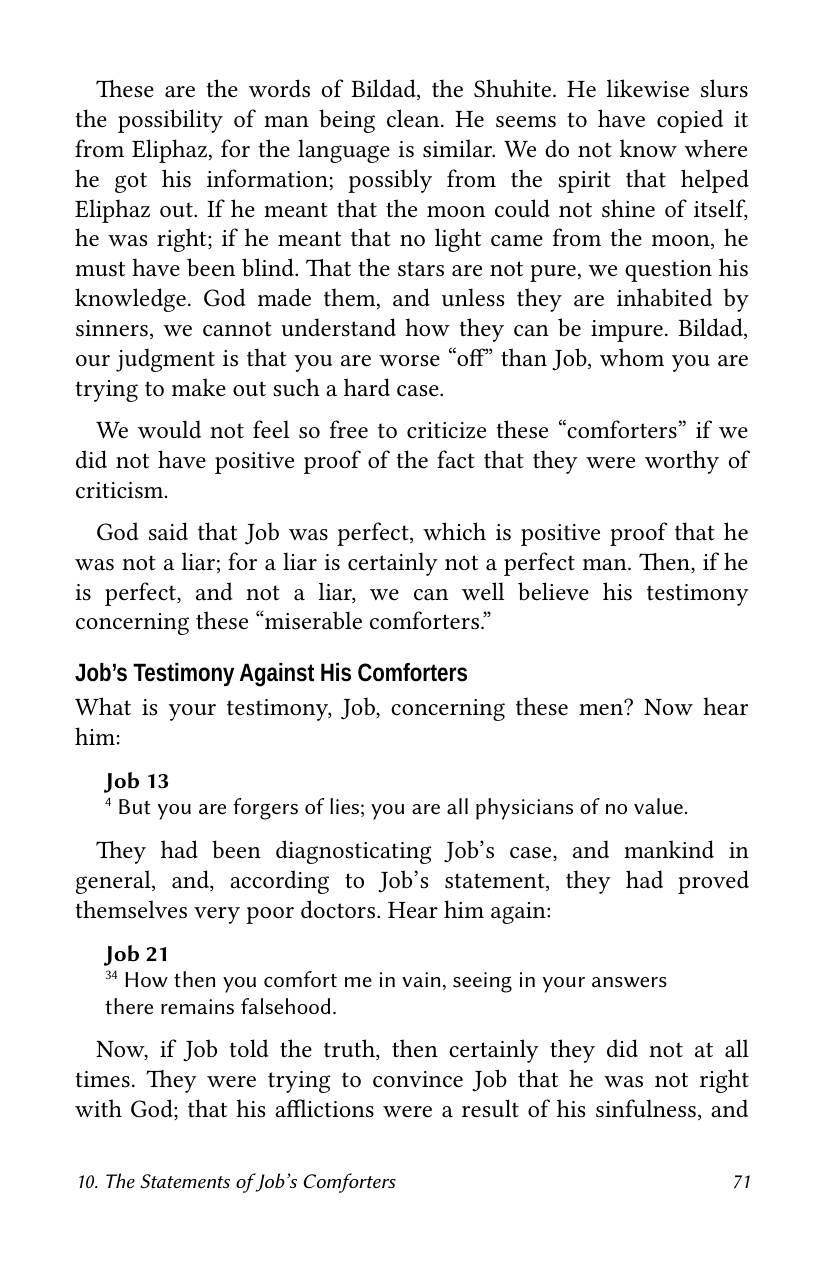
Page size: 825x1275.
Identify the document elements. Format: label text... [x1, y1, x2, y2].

text Now, if Job told the truth, then certainly they did not at all times. They were trying to convince Job that he was not right with God; that his afflictions were a result of his sinfulness, and [75, 1035, 750, 1124]
text They had been diagnosticating Job’s case, and mankind in general, and, according to Job’s statement, they had proved themselves very poor doctors. Hear him again: [75, 836, 750, 924]
text Job 13 [105, 768, 750, 794]
text God said that Job was perfect, which is positive proof that he was not a liar; for a liar is certainly not a perfect man. Then, if he is perfect, and not a liar, we can well believe his testimony concerning these “miserable comforters.” [75, 518, 750, 636]
text These are the words of Bildad, the Shuhite. He likewise slurs the possibility of man being clean. He seems to have copied it from Eliphaz, for the language is similar. We do not know where he got his information; possibly from the spirit that helped Eliphaz out. If he meant that the moon could not shine of itself, he was right; if he meant that no light came from the moon, he must have been blind. That the stars are not pure, we question his knowledge. God made them, and unless they are inhabited by sinners, we cannot understand how they can be impure. Bildad, our judgment is that you are worse “off” than Job, whom you are trying to make out such a hard case. [75, 75, 750, 402]
text We would not feel so free to criticize these “comforters” if we did not have positive proof of the fact that they were worthy of criticism. [75, 416, 750, 504]
text 34 How then you comfort me in vain, seeing in your answers there remains falsehood. [105, 967, 720, 1020]
text Job 21 [105, 941, 750, 967]
subtitle Job’s Testimony Against His Comforters [75, 658, 750, 687]
text 4 But you are forgers of lies; you are all physicians of no value. [105, 794, 720, 820]
text What is your testimony, Job, concerning these men? Now hear him: [75, 693, 750, 751]
